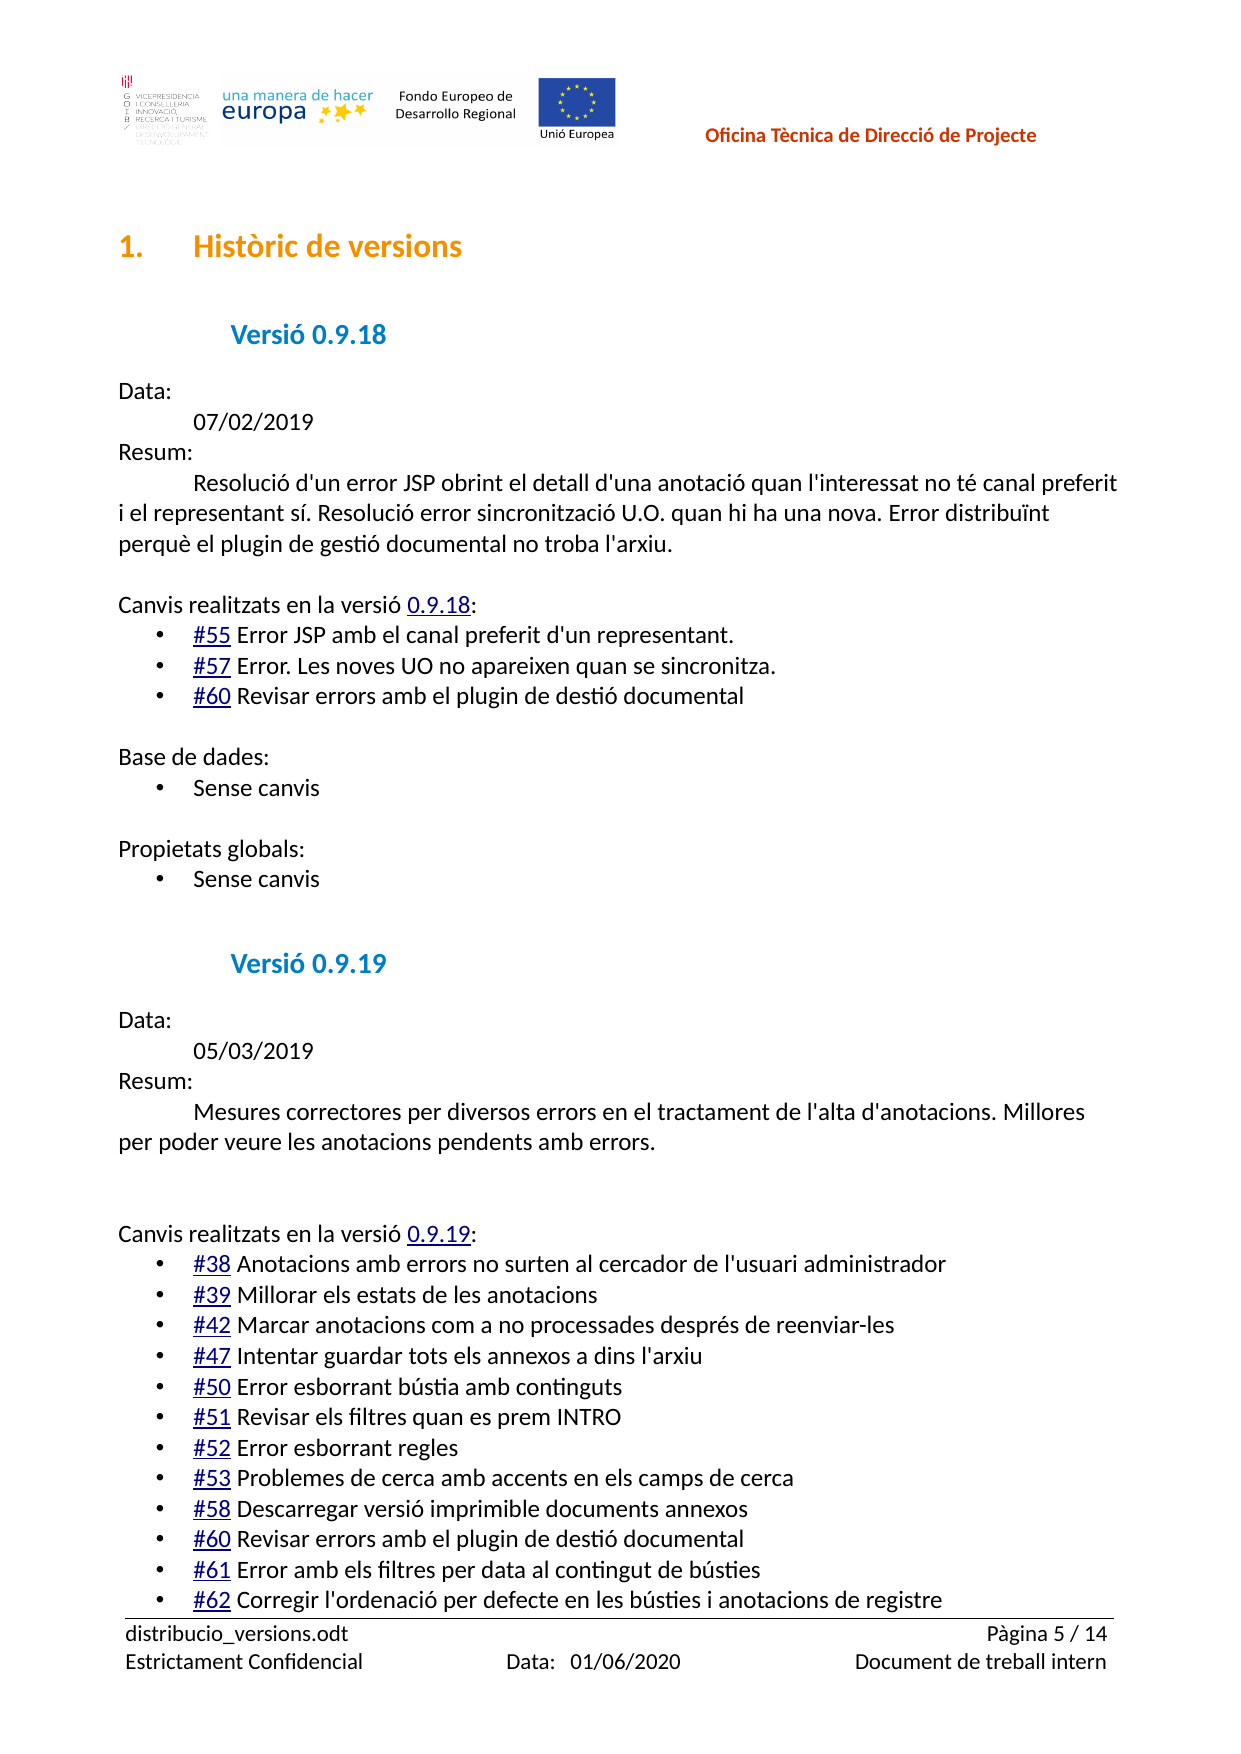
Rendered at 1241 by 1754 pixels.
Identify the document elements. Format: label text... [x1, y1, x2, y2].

list #53 Problemes de cerca amb accents en els camps de cerca [156, 1462, 1122, 1493]
list #39 Millorar els estats de les anotacions [156, 1279, 1122, 1309]
list #51 Revisar els filtres quan es prem INTRO [156, 1401, 1122, 1432]
text Propietats globals: [118, 833, 1122, 863]
list #60 Revisar errors amb el plugin de destió documental [156, 680, 1122, 711]
text Data: [118, 1004, 1122, 1035]
text Resum: [118, 436, 1122, 467]
list #57 Error. Les noves UO no apareixen quan se sincronitza. [156, 650, 1122, 680]
list #60 Revisar errors amb el plugin de destió documental [156, 1523, 1122, 1554]
list #52 Error esborrant regles [156, 1432, 1122, 1462]
list #42 Marcar anotacions com a no processades després de reenviar-les [156, 1309, 1122, 1340]
list #47 Intentar guardar tots els annexos a dins l'arxiu [156, 1340, 1122, 1371]
list #62 Corregir l'ordenació per defecte en les bústies i anotacions de registre [156, 1584, 1122, 1615]
text Resolució d'un error JSP obrint el detall d'una anotació quan l'interessat no té canal preferit i el representant sí. Resolució error sincronització U.O. quan hi ha una nova. Error distribuïnt perquè el plugin de gestió documental no troba l'arxiu. [118, 467, 1122, 558]
text Canvis realitzats en la versió 0.9.18: [118, 589, 1122, 619]
list #61 Error amb els filtres per data al contingut de bústies [156, 1554, 1122, 1584]
list Sense canvis [156, 863, 1122, 894]
subtitle Versió 0.9.18 [153, 316, 1122, 351]
picture [219, 73, 621, 147]
subtitle Històric de versions [118, 225, 1122, 266]
list #50 Error esborrant bústia amb continguts [156, 1371, 1122, 1401]
text 05/03/2019 [118, 1035, 1122, 1065]
subtitle Versió 0.9.19 [153, 945, 1122, 981]
picture [118, 73, 213, 147]
text Base de dades: [118, 741, 1122, 772]
list #58 Descarregar versió imprimible documents annexos [156, 1493, 1122, 1523]
text Canvis realitzats en la versió 0.9.19: [118, 1218, 1122, 1248]
text Data: [118, 375, 1122, 406]
text Resum: [118, 1065, 1122, 1096]
text 07/02/2019 [118, 406, 1122, 436]
list #38 Anotacions amb errors no surten al cercador de l'usuari administrador [156, 1248, 1122, 1279]
text Mesures correctores per diversos errors en el tractament de l'alta d'anotacions. Millores per poder veure les anotacions pendents amb errors. [118, 1096, 1122, 1157]
list #55 Error JSP amb el canal preferit d'un representant. [156, 619, 1122, 650]
list Sense canvis [156, 772, 1122, 802]
